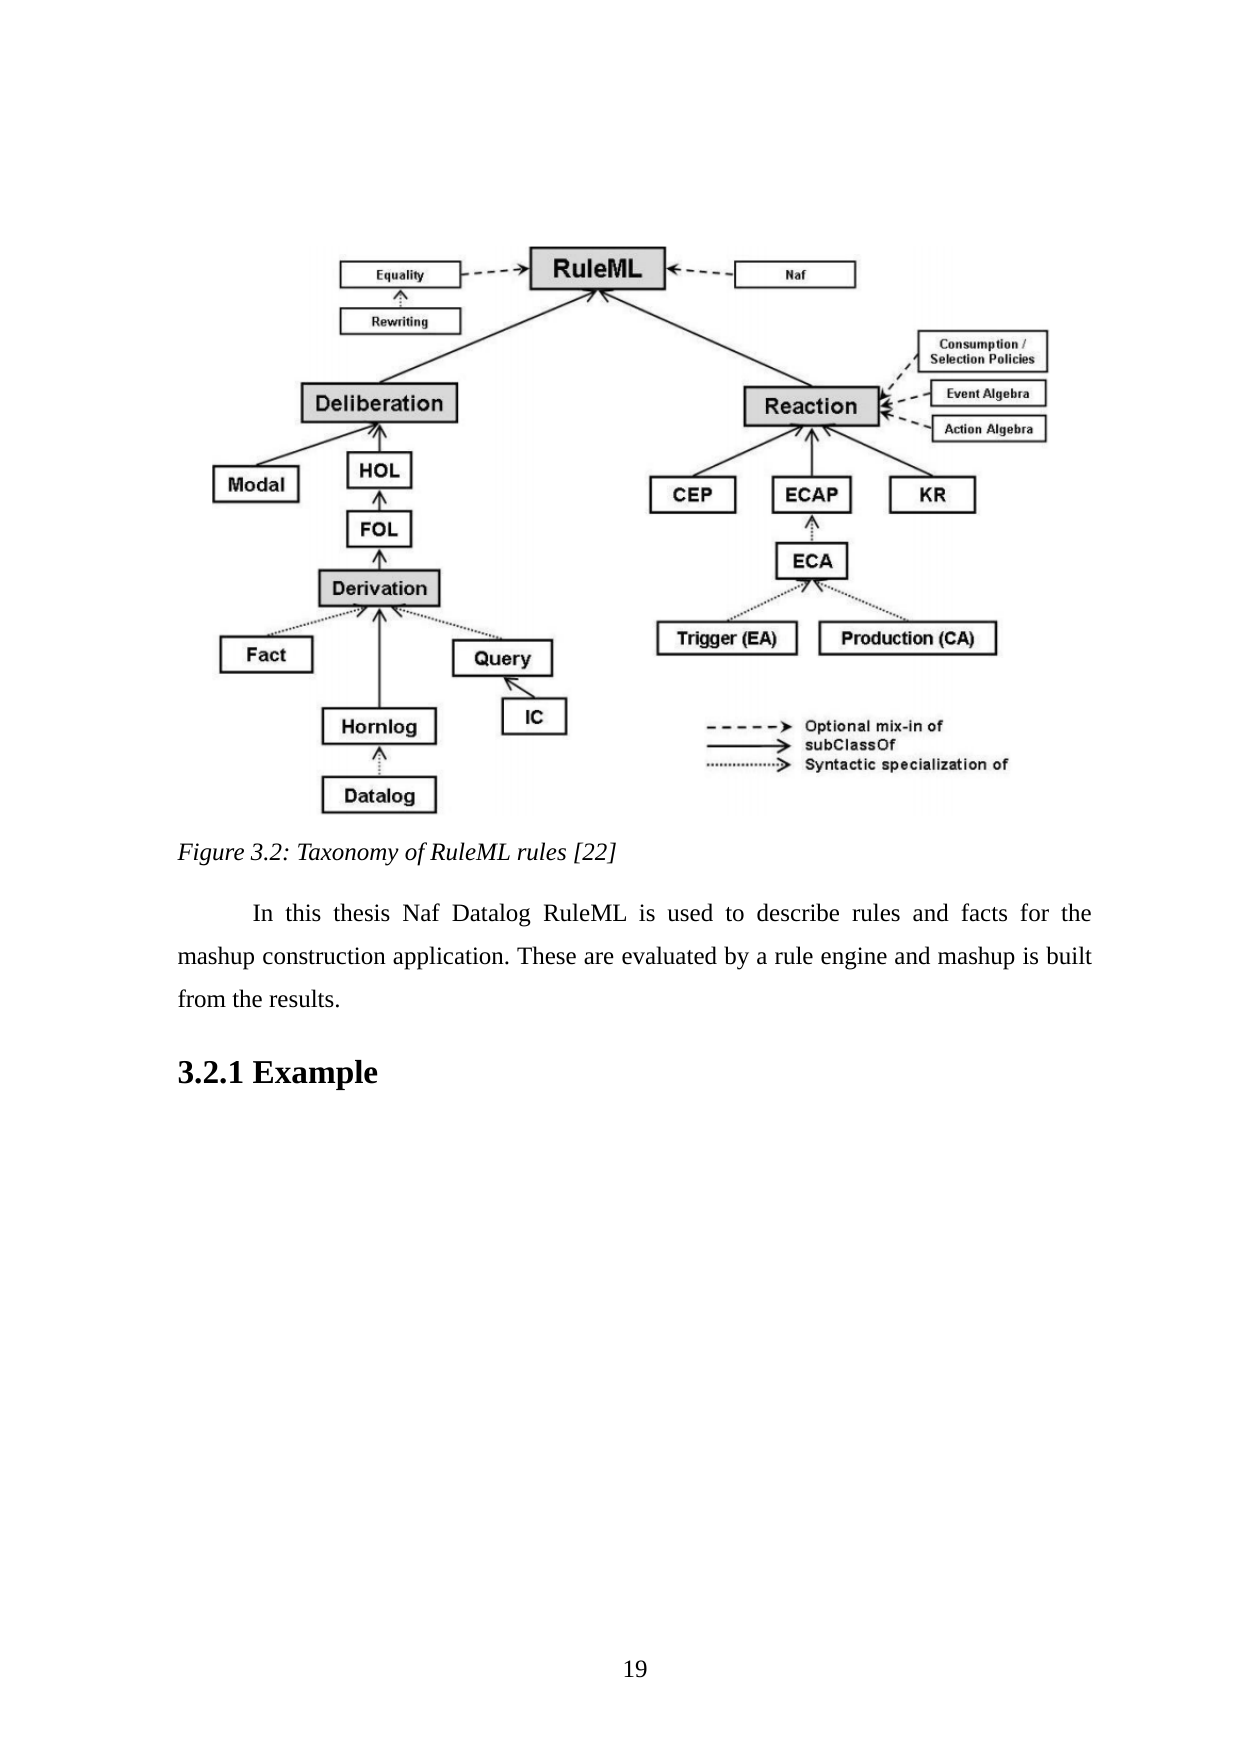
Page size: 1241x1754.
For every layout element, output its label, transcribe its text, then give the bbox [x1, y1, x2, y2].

text Figure 3.2: Taxonomy of RuleML rules [22] [177, 823, 1093, 866]
text In this thesis Naf Datalog RuleML is used to describe rules and facts for the mashup construction application. These are evaluated by a rule engine and mashup is built from the results. [177, 866, 1093, 1013]
text [177, 206, 1093, 236]
picture [177, 236, 1093, 823]
subtitle Example [177, 1052, 1093, 1091]
